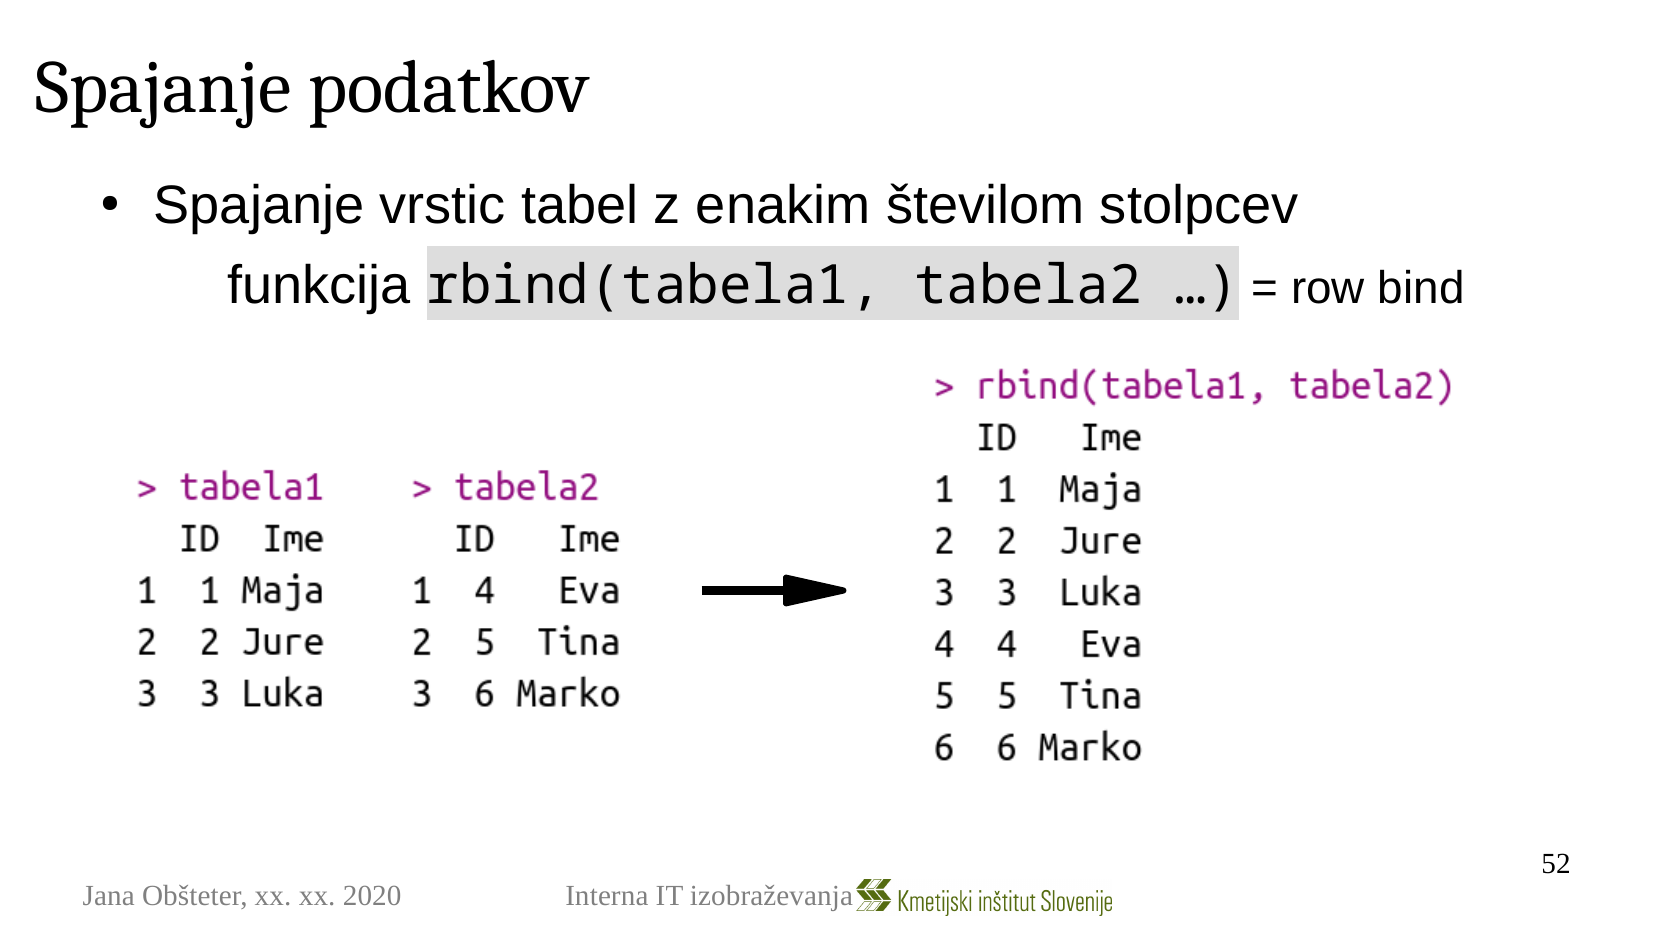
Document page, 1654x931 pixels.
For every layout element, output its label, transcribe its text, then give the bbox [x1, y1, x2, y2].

picture [856, 879, 1112, 916]
list Spajanje vrstic tabel z enakim številom stolpcev funkcija rbind(tabela1, tabela2 …) = row bind [82, 165, 1642, 827]
picture [124, 461, 391, 726]
picture [923, 366, 1463, 770]
picture [399, 467, 666, 724]
title Spajanje podatkov [35, 21, 1524, 154]
